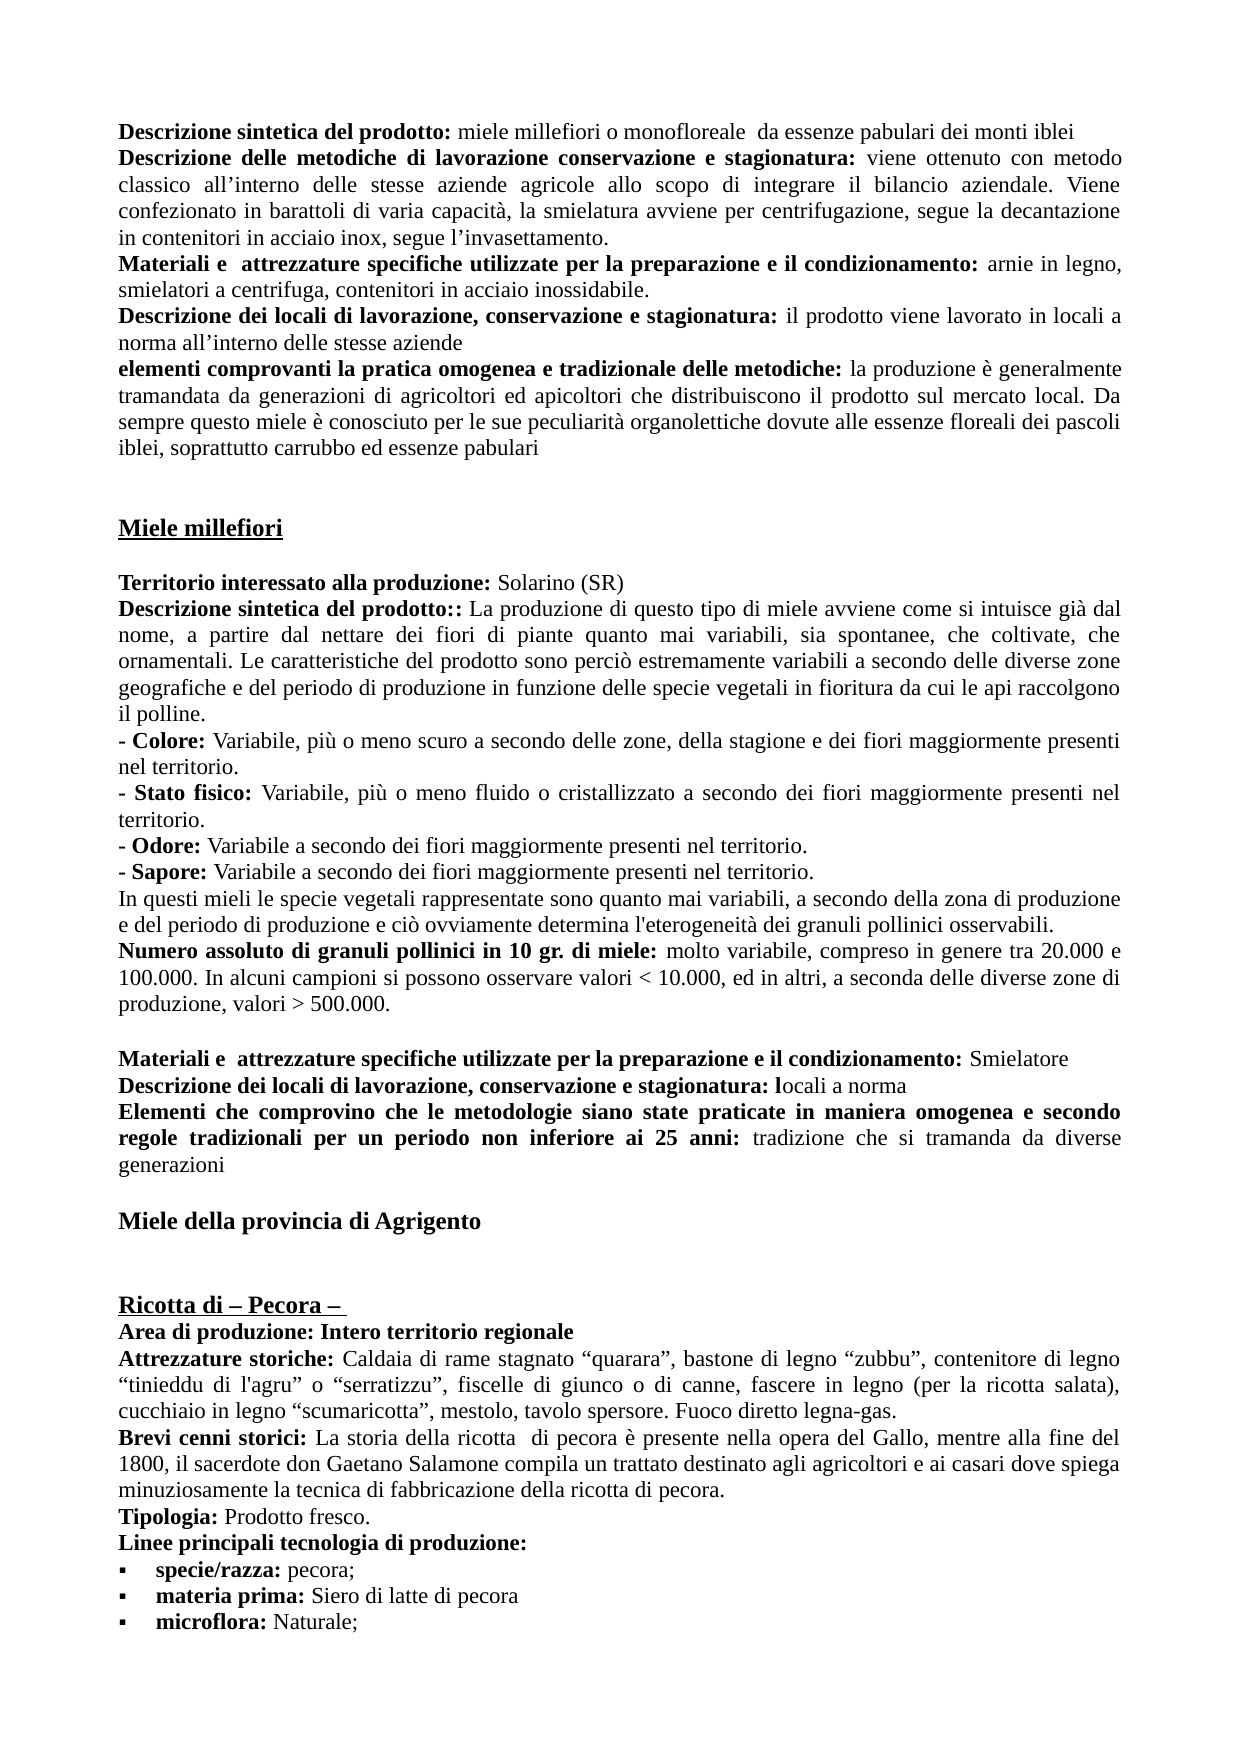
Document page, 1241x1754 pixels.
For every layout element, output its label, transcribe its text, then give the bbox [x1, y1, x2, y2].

text Elementi che comprovino che le metodologie siano state praticate in maniera omogenea e secondo regole tradizionali per un periodo non inferiore ai 25 anni: tradizione che si tramanda da diverse generazioni [118, 1098, 1122, 1177]
text Descrizione sintetica del prodotto:: La produzione di questo tipo di miele avviene come si intuisce già dal nome, a partire dal nettare dei fiori di piante quanto mai variabili, sia spontanee, che coltivate, che ornamentali. Le caratteristiche del prodotto sono perciò estremamente variabili a secondo delle diverse zone geografiche e del periodo di produzione in funzione delle specie vegetali in fioritura da cui le api raccolgono il polline. [118, 595, 1122, 727]
text Numero assoluto di granuli pollinici in 10 gr. di miele: molto variabile, compreso in genere tra 20.000 e 100.000. In alcuni campioni si possono osservare valori < 10.000, ed in altri, a seconda delle diverse zone di produzione, valori > 500.000. [118, 937, 1122, 1017]
text Descrizione delle metodiche di lavorazione conservazione e stagionatura: viene ottenuto con metodo classico all’interno delle stesse aziende agricole allo scopo di integrare il bilancio aziendale. Viene confezionato in barattoli di varia capacità, la smielatura avviene per centrifugazione, segue la decantazione in contenitori in acciaio inox, segue l’invasettamento. [118, 144, 1122, 250]
text Descrizione dei locali di lavorazione, conservazione e stagionatura: locali a norma [118, 1072, 1122, 1098]
text Tipologia: Prodotto fresco. [118, 1503, 1122, 1529]
text Brevi cenni storici: La storia della ricotta di pecora è presente nella opera del Gallo, mentre alla fine del 1800, il sacerdote don Gaetano Salamone compila un trattato destinato agli agricoltori e ai casari dove spiega minuziosamente la tecnica di fabbricazione della ricotta di pecora. [118, 1424, 1122, 1503]
list materia prima: Siero di latte di pecora [118, 1582, 1122, 1608]
text Descrizione dei locali di lavorazione, conservazione e stagionatura: il prodotto viene lavorato in locali a norma all’interno delle stesse aziende [118, 303, 1122, 355]
text - Colore: Variabile, più o meno scuro a secondo delle zone, della stagione e dei fiori maggiormente presenti nel territorio. [118, 727, 1122, 779]
text Miele millefiori [118, 513, 1122, 542]
text Area di produzione: Intero territorio regionale [118, 1318, 1122, 1345]
list microflora: Naturale; [118, 1608, 1122, 1635]
text Materiali e attrezzature specifiche utilizzate per la preparazione e il condizionamento: Smielatore [118, 1045, 1122, 1072]
text Descrizione sintetica del prodotto: miele millefiori o monofloreale da essenze pabulari dei monti iblei [118, 118, 1122, 144]
text - Stato fisico: Variabile, più o meno fluido o cristallizzato a secondo dei fiori maggiormente presenti nel territorio. [118, 779, 1122, 832]
text Ricotta di – Pecora – [118, 1290, 1122, 1318]
text - Sapore: Variabile a secondo dei fiori maggiormente presenti nel territorio. [118, 858, 1122, 885]
text Linee principali tecnologia di produzione: [118, 1529, 1122, 1556]
list specie/razza: pecora; [118, 1556, 1122, 1582]
text - Odore: Variabile a secondo dei fiori maggiormente presenti nel territorio. [118, 832, 1122, 858]
text Miele della provincia di Agrigento [118, 1206, 1122, 1234]
text Materiali e attrezzature specifiche utilizzate per la preparazione e il condizionamento: arnie in legno, smielatori a centrifuga, contenitori in acciaio inossidabile. [118, 250, 1122, 303]
text elementi comprovanti la pratica omogenea e tradizionale delle metodiche: la produzione è generalmente tramandata da generazioni di agricoltori ed apicoltori che distribuiscono il prodotto sul mercato local. Da sempre questo miele è conosciuto per le sue peculiarità organolettiche dovute alle essenze floreali dei pascoli iblei, soprattutto carrubbo ed essenze pabulari [118, 355, 1122, 461]
text Attrezzature storiche: Caldaia di rame stagnato “quarara”, bastone di legno “zubbu”, contenitore di legno “tinieddu di l'agru” o “serratizzu”, fiscelle di giunco o di canne, fascere in legno (per la ricotta salata), cucchiaio in legno “scumaricotta”, mestolo, tavolo spersore. Fuoco diretto legna-gas. [118, 1345, 1122, 1424]
text Territorio interessato alla produzione: Solarino (SR) [118, 568, 1122, 595]
text In questi mieli le specie vegetali rappresentate sono quanto mai variabili, a secondo della zona di produzione e del periodo di produzione e ciò ovviamente determina l'eterogeneità dei granuli pollinici osservabili. [118, 885, 1122, 937]
